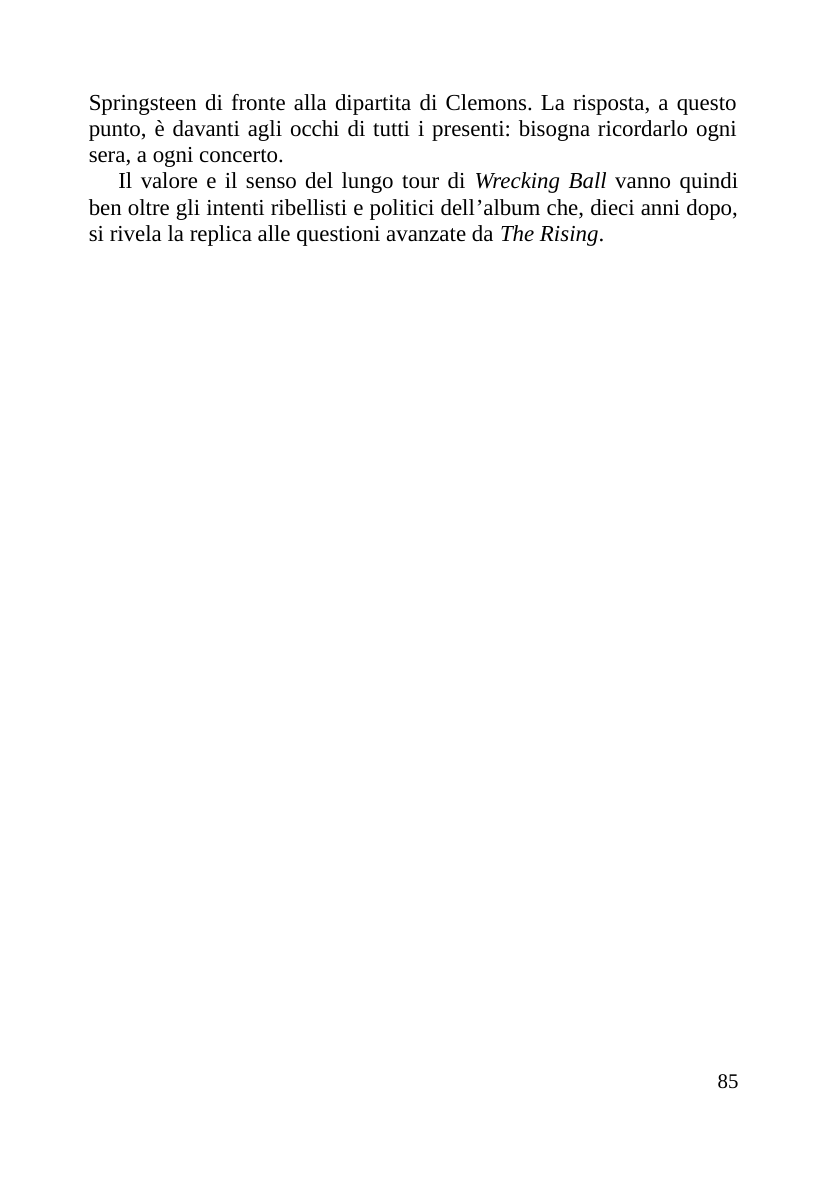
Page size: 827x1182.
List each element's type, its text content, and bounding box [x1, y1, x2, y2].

text Il valore e il senso del lungo tour di Wrecking Ball vanno quindi ben oltre gli intenti ribellisti e politici dell’album che, dieci anni dopo, si rivela la replica alle questioni avanzate da The Rising. [88, 168, 738, 247]
text Springsteen di fronte alla dipartita di Clemons. La risposta, a questo punto, è davanti agli occhi di tutti i presenti: bisogna ricordarlo ogni sera, a ogni concerto. [88, 88, 738, 168]
